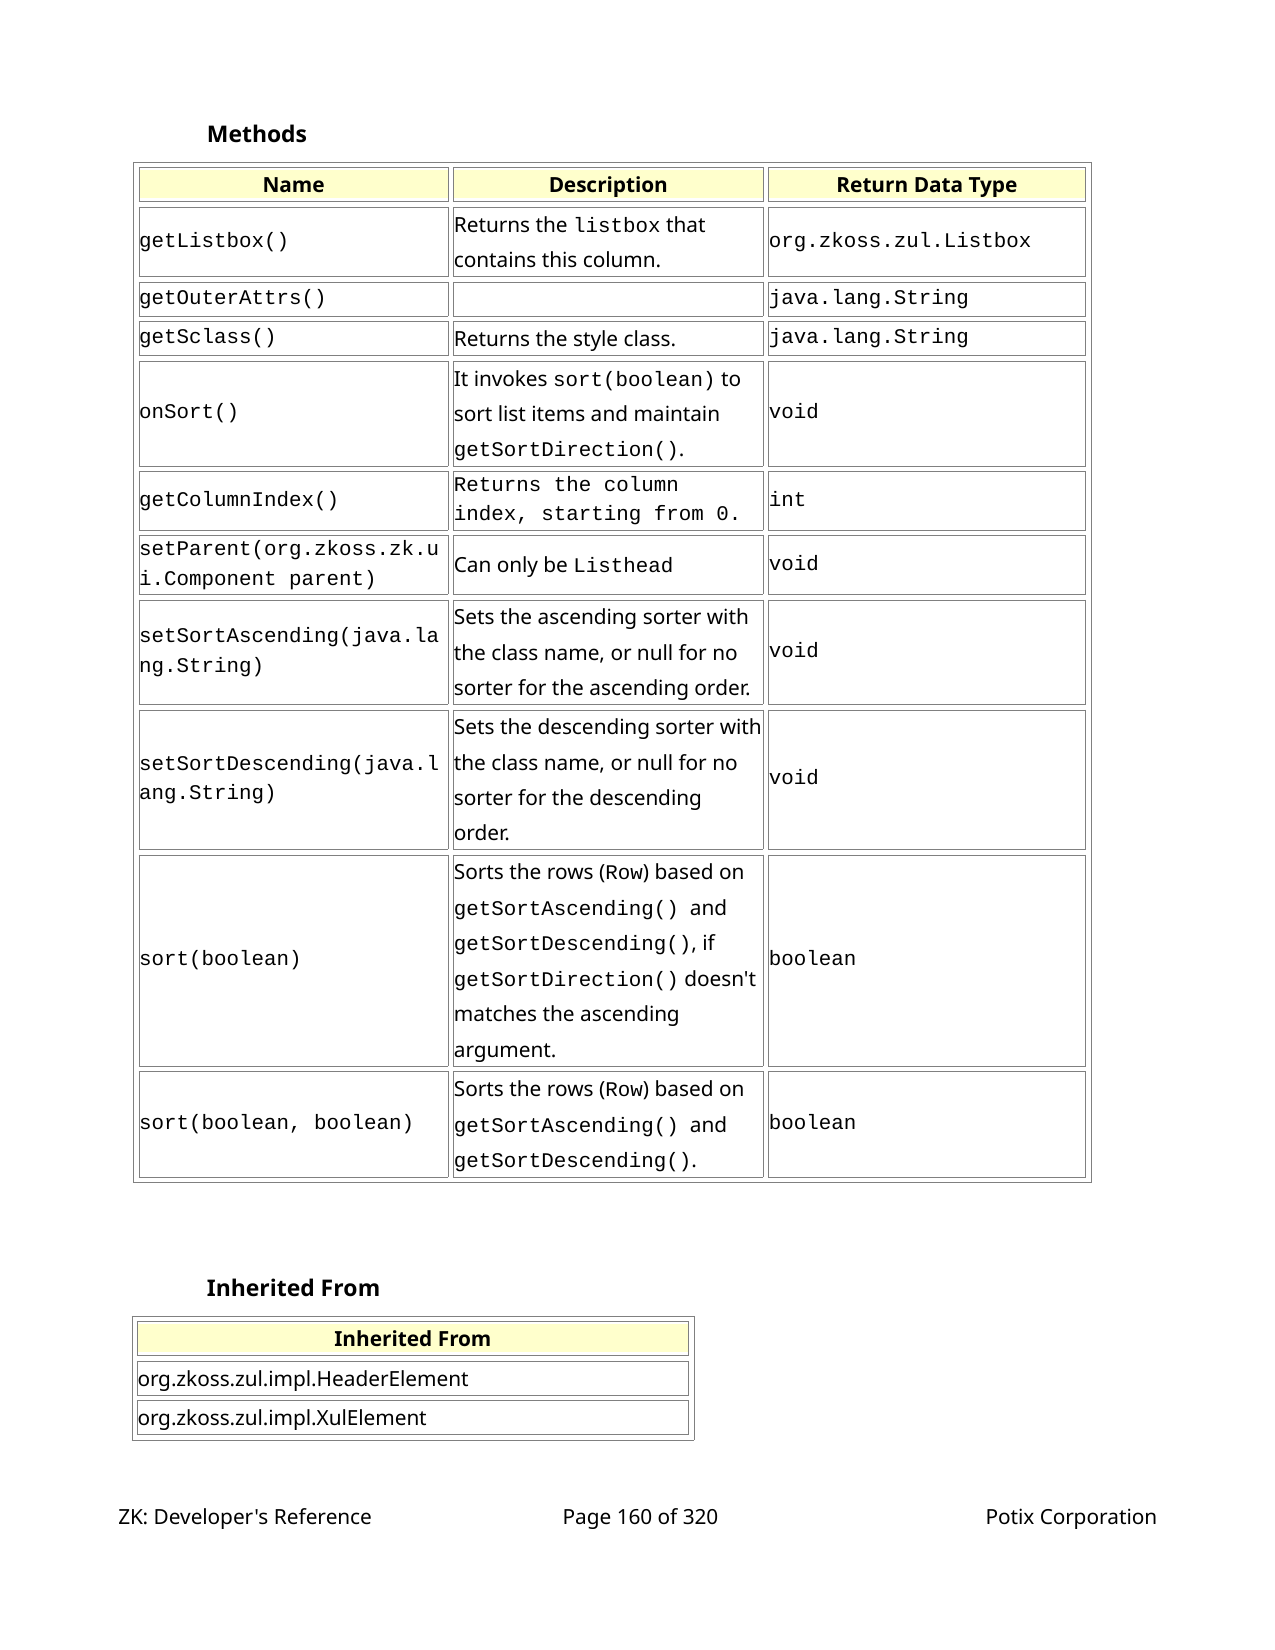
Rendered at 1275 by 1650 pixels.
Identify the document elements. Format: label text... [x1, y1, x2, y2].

table_header Return Data Type [766, 163, 1088, 201]
table_cell boolean [766, 1066, 1088, 1177]
table_cell void [766, 704, 1088, 849]
table_cell int [766, 466, 1088, 530]
table_cell getListbox() [136, 201, 451, 276]
table_cell void [766, 530, 1088, 594]
table_cell sort(boolean) [136, 849, 451, 1066]
table_cell void [766, 594, 1088, 704]
table_cell getSclass() [136, 316, 451, 355]
table_cell It invokes sort(boolean) to sort list items and maintain getSortDirection(). [451, 355, 766, 466]
table_header Description [451, 163, 766, 201]
subtitle Methods [207, 118, 1157, 149]
table_cell [451, 276, 766, 316]
table_cell sort(boolean, boolean) [136, 1066, 451, 1177]
table_cell void [766, 355, 1088, 466]
table_cell Sets the ascending sorter with the class name, or null for no sorter for the ascending order. [451, 594, 766, 704]
table_cell setSortAscending(java.lang.String) [136, 594, 451, 704]
table_cell getColumnIndex() [136, 466, 451, 530]
table_cell org.zkoss.zul.impl.HeaderElement [134, 1355, 691, 1395]
table_cell boolean [766, 849, 1088, 1066]
table_cell [454, 283, 763, 316]
table_cell setSortDescending(java.lang.String) [136, 704, 451, 849]
table_cell java.lang.String [766, 276, 1088, 316]
table_cell Sorts the rows (Row) based on getSortAscending() and getSortDescending(), if getSortDirection() doesn't matches the ascending argument. [451, 849, 766, 1066]
table_cell onSort() [136, 355, 451, 466]
table_header Inherited From [134, 1317, 691, 1355]
table_header Name [136, 163, 451, 201]
table_cell Sets the descending sorter with the class name, or null for no sorter for the descending order. [451, 704, 766, 849]
table_cell Can only be Listhead [451, 530, 766, 594]
table_cell getOuterAttrs() [136, 276, 451, 316]
table_cell org.zkoss.zul.impl.XulElement [134, 1395, 691, 1434]
table_cell Returns the listbox that contains this column. [451, 201, 766, 276]
table_cell org.zkoss.zul.Listbox [766, 201, 1088, 276]
table_cell java.lang.String [766, 316, 1088, 355]
table_cell Sorts the rows (Row) based on getSortAscending() and getSortDescending(). [451, 1066, 766, 1177]
table_cell Returns the column index, starting from 0. [451, 466, 766, 530]
subtitle Inherited From [207, 1272, 1157, 1303]
table_cell Returns the style class. [451, 316, 766, 355]
table_cell setParent(org.zkoss.zk.ui.Component parent) [136, 530, 451, 594]
